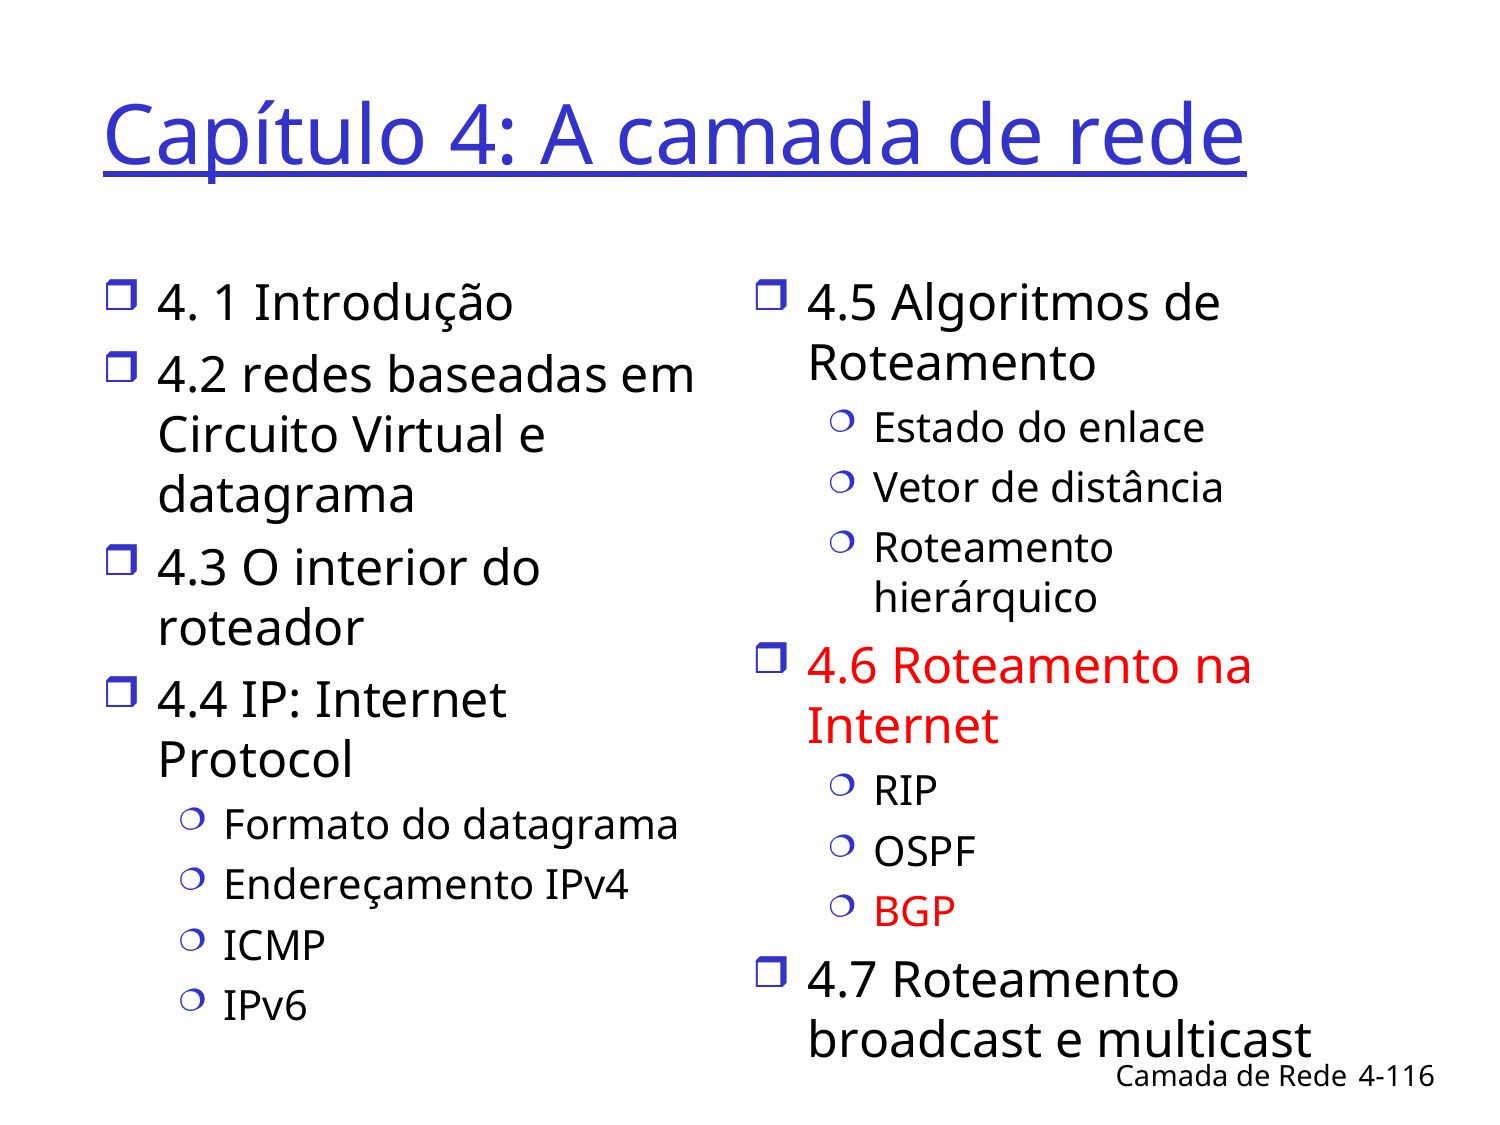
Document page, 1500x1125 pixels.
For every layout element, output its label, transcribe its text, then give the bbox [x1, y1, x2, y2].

text_box Camada de Rede [887, 1050, 1339, 1125]
text_box 4-<número> [1339, 1050, 1451, 1125]
text_box 4.5 Algoritmos de Roteamento Estado do enlace Vetor de distância Roteamento hierárquico 4.6 Roteamento na Internet RIP OSPF BGP 4.7 Roteamento broadcast e multicast [737, 262, 1363, 1026]
text_box Capítulo 4: A camada de rede [87, 37, 1363, 225]
text_box 4. 1 Introdução 4.2 redes baseadas em Circuito Virtual e datagrama 4.3 O interior do roteador 4.4 IP: Internet Protocol Formato do datagrama Endereçamento IPv4 ICMP IPv6 [87, 262, 713, 1037]
